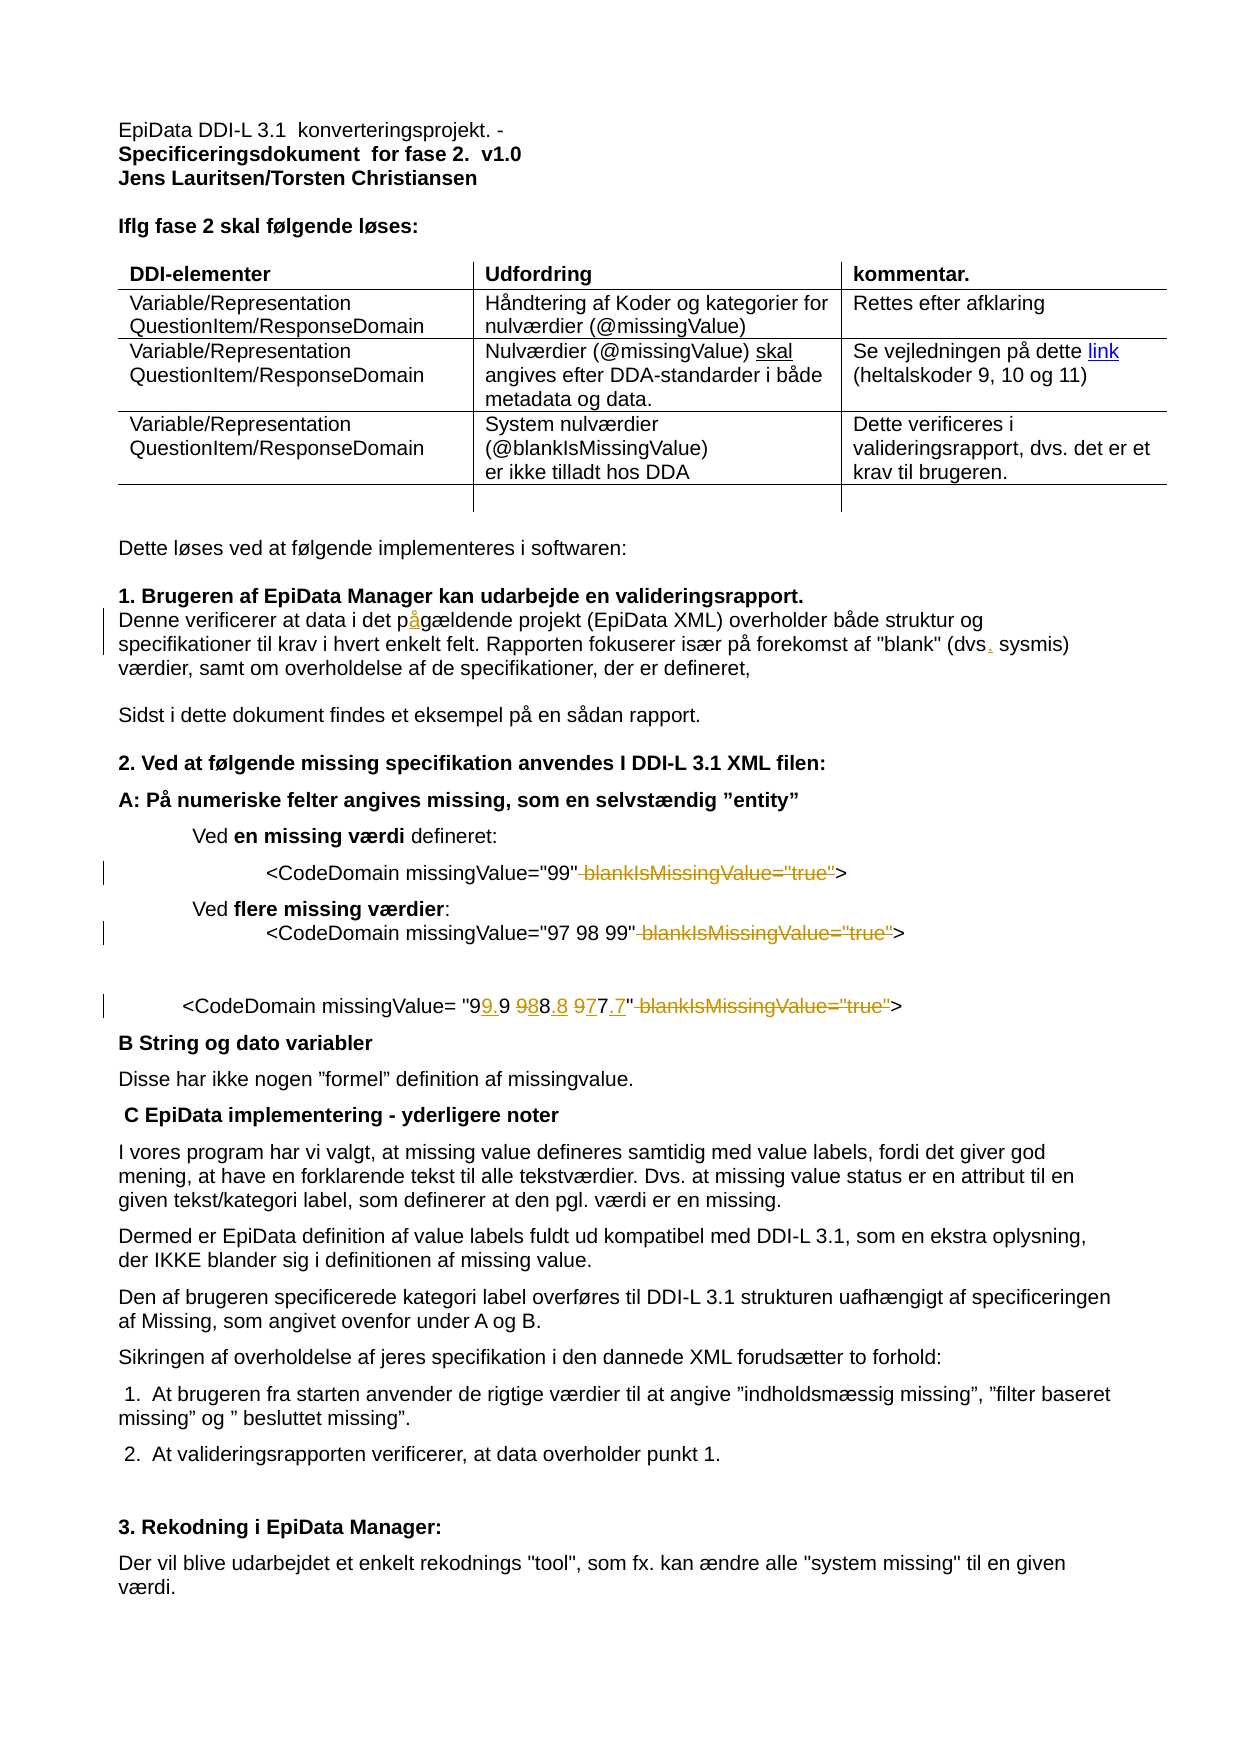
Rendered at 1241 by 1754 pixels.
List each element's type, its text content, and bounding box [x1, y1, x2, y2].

text Specificeringsdokument for fase 2. v1.0 [118, 142, 1122, 166]
table_cell Variable/Representation QuestionItem/ResponseDomain [118, 290, 473, 338]
table_cell System nulværdier (@blankIsMissingValue) er ikke tilladt hos DDA [474, 412, 841, 484]
text 3. Rekodning i EpiData Manager: [118, 1515, 1122, 1539]
table_cell Variable/Representation QuestionItem/ResponseDomain [118, 412, 473, 484]
text A: På numeriske felter angives missing, som en selvstændig ”entity” [118, 788, 1122, 812]
text 2. Ved at følgende missing specifikation anvendes I DDI-L 3.1 XML filen: [118, 751, 1122, 775]
text EpiData DDI-L 3.1 konverteringsprojekt. - [118, 118, 1122, 142]
table_cell Håndtering af Koder og kategorier for nulværdier (@missingValue) [474, 290, 841, 338]
text Dette løses ved at følgende implementeres i softwaren: [118, 536, 1122, 559]
text B String og dato variabler [118, 1030, 1122, 1054]
text <CodeDomain missingValue= "99.9 88.8 77.7"> [118, 994, 1122, 1018]
text Disse har ikke nogen ”formel” definition af missingvalue. [118, 1067, 1122, 1091]
text Den af brugeren specificerede kategori label overføres til DDI-L 3.1 strukturen uafhængigt af specificeringen af Missing, som angivet ovenfor under A og B. [118, 1284, 1122, 1332]
table_cell Nulværdier (@missingValue) skal angives efter DDA-standarder i både metadata og data. [474, 339, 841, 411]
table_cell Variable/Representation QuestionItem/ResponseDomain [118, 339, 473, 411]
text Ved en missing værdi defineret: [118, 824, 1122, 848]
text C EpiData implementering - yderligere noter [118, 1103, 1122, 1127]
table_header DDI-elementer [118, 262, 473, 289]
table_cell [118, 485, 473, 512]
text 2. At valideringsrapporten verificerer, at data overholder punkt 1. [118, 1442, 1122, 1466]
table_cell Se vejledningen på dette link (heltalskoder 9, 10 og 11) [842, 339, 1167, 411]
table_header kommentar. [842, 262, 1167, 289]
table_header Udfordring [474, 262, 841, 289]
text Iflg fase 2 skal følgende løses: [118, 214, 1122, 238]
text 1. At brugeren fra starten anvender de rigtige værdier til at angive ”indholdsmæssig missing”, ”filter baseret missing” og ” besluttet missing”. [118, 1381, 1122, 1429]
text Sikringen af overholdelse af jeres specifikation i den dannede XML forudsætter to forhold: [118, 1345, 1122, 1369]
text I vores program har vi valgt, at missing value defineres samtidig med value labels, fordi det giver god mening, at have en forklarende tekst til alle tekstværdier. Dvs. at missing value status er en attribut til en given tekst/kategori label, som definerer at den pgl. værdi er en missing. [118, 1140, 1122, 1212]
table_cell [474, 485, 841, 512]
text Jens Lauritsen/Torsten Christiansen [118, 166, 1122, 190]
text Denne verificerer at data i det pågældende projekt (EpiData XML) overholder både struktur og specifikationer til krav i hvert enkelt felt. Rapporten fokuserer især på forekomst af "blank" (dvs. sysmis) værdier, samt om overholdelse af de specifikationer, der er defineret, [118, 607, 1122, 679]
text <CodeDomain missingValue="99"> [118, 861, 1122, 884]
text 1. Brugeren af EpiData Manager kan udarbejde en valideringsrapport. [118, 583, 1122, 607]
text Der vil blive udarbejdet et enkelt rekodnings "tool", som fx. kan ændre alle "system missing" til en given værdi. [118, 1551, 1122, 1599]
table_cell [842, 485, 1167, 512]
text Dermed er EpiData definition af value labels fuldt ud kompatibel med DDI-L 3.1, som en ekstra oplysning, der IKKE blander sig i definitionen af missing value. [118, 1224, 1122, 1272]
table_cell Rettes efter afklaring [842, 290, 1167, 338]
table_cell Dette verificeres i valideringsrapport, dvs. det er et krav til brugeren. [842, 412, 1167, 484]
text Ved flere missing værdier: <CodeDomain missingValue="97 98 99"> [118, 897, 1122, 945]
text Sidst i dette dokument findes et eksempel på en sådan rapport. [118, 703, 1122, 727]
